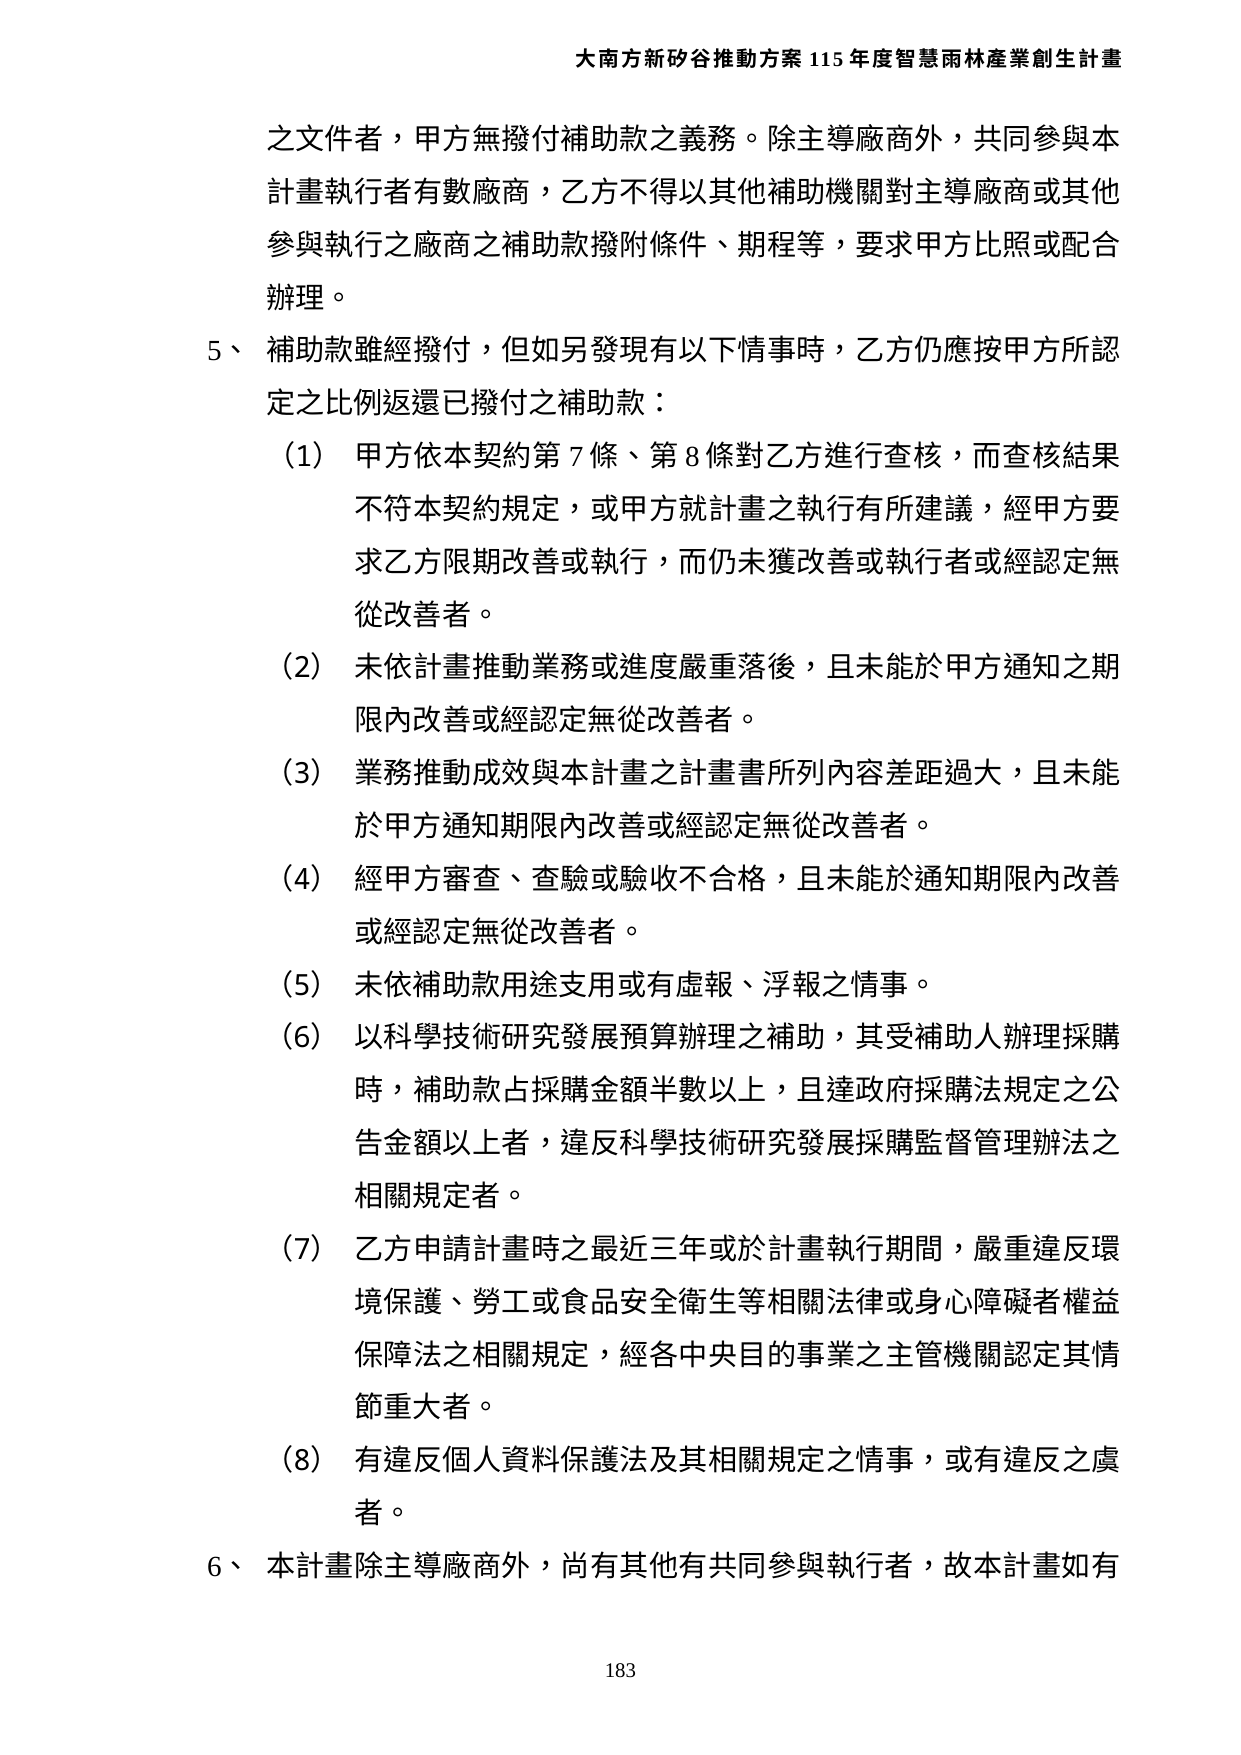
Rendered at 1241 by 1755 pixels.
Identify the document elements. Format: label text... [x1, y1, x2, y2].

list 有違反個人資料保護法及其相關規定之情事，或有違反之虞者。 [264, 1437, 1122, 1532]
list 經甲方審查、查驗或驗收不合格，且未能於通知期限內改善或經認定無從改善者。 [264, 855, 1122, 951]
list 本計畫除主導廠商外，尚有其他有共同參與執行者，故本計畫如有 [207, 1542, 1122, 1585]
list 甲方依本契約第7條、第8條對乙方進行查核，而查核結果不符本契約規定，或甲方就計畫之執行有所建議，經甲方要求乙方限期改善或執行，而仍未獲改善或執行者或經認定無從改善者。 [266, 433, 1122, 633]
list 乙方申請計畫時之最近三年或於計畫執行期間，嚴重違反環境保護、勞工或食品安全衛生等相關法律或身心障礙者權益保障法之相關規定，經各中央目的事業之主管機關認定其情節重大者。 [264, 1225, 1122, 1426]
list 之文件者，甲方無撥付補助款之義務。除主導廠商外，共同參與本計畫執行者有數廠商，乙方不得以其他補助機關對主導廠商或其他參與執行之廠商之補助款撥附條件、期程等，要求甲方比照或配合辦理。 [207, 116, 1122, 316]
list 未依補助款用途支用或有虛報、浮報之情事。 [264, 961, 1122, 1003]
list 補助款雖經撥付，但如另發現有以下情事時，乙方仍應按甲方所認定之比例返還已撥付之補助款： [207, 327, 1122, 422]
list 業務推動成效與本計畫之計畫書所列內容差距過大，且未能於甲方通知期限內改善或經認定無從改善者。 [264, 750, 1122, 845]
list 以科學技術研究發展預算辦理之補助，其受補助人辦理採購時，補助款占採購金額半數以上，且達政府採購法規定之公告金額以上者，違反科學技術研究發展採購監督管理辦法之相關規定者。 [264, 1014, 1122, 1215]
list 未依計畫推動業務或進度嚴重落後，且未能於甲方通知之期限內改善或經認定無從改善者。 [264, 644, 1122, 739]
